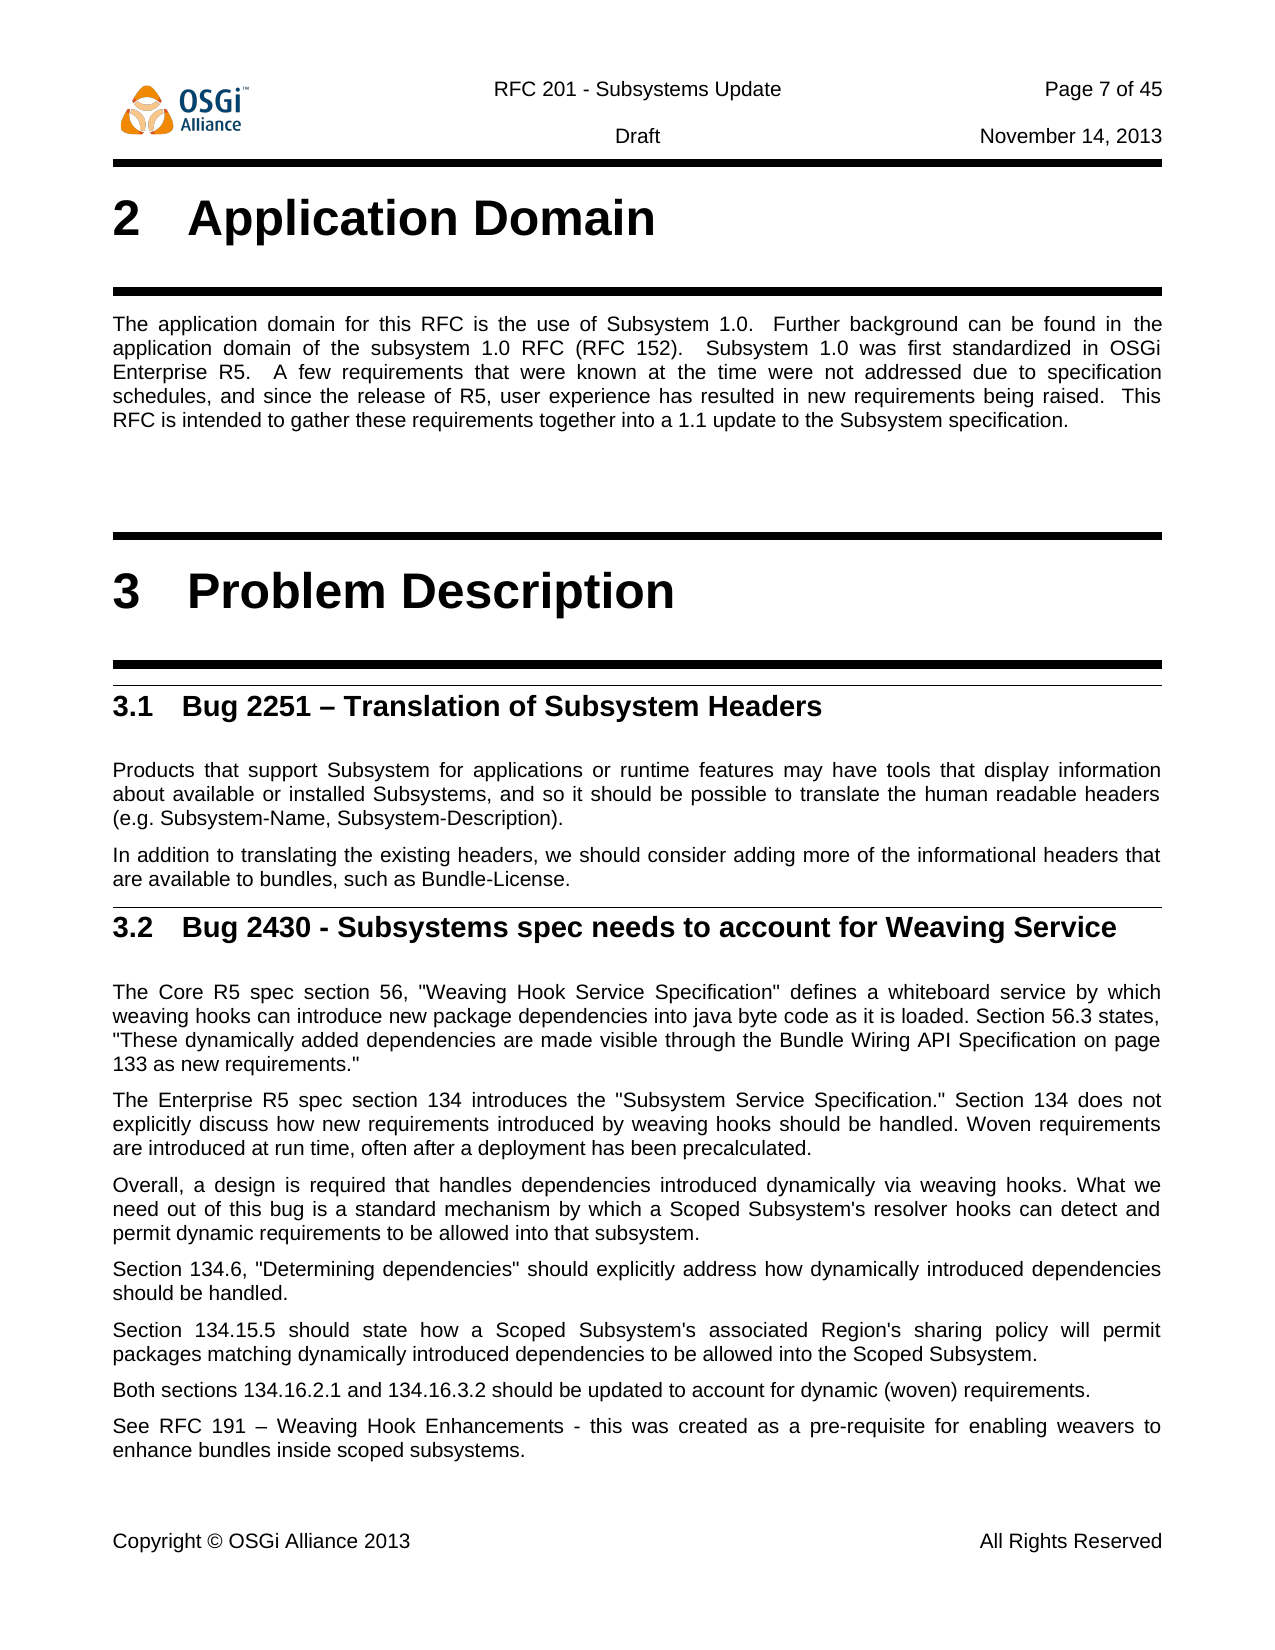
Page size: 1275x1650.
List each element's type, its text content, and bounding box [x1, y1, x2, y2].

subtitle Problem Description [112, 533, 1162, 669]
text The Core R5 spec section 56, "Weaving Hook Service Specification" defines a whiteboard service by which weaving hooks can introduce new package dependencies into java byte code as it is loaded. Section 56.3 states, "These dynamically added dependencies are made visible through the Bundle Wiring API Specification on page 133 as new requirements." [112, 980, 1162, 1076]
subtitle Bug 2251 – Translation of Subsystem Headers [112, 686, 1162, 722]
subtitle Application Domain [112, 160, 1162, 296]
text Both sections 134.16.2.1 and 134.16.3.2 should be updated to account for dynamic (woven) requirements. [112, 1378, 1162, 1402]
text Section 134.6, "Determining dependencies" should explicitly address how dynamically introduced dependencies should be handled. [112, 1257, 1162, 1305]
text Section 134.15.5 should state how a Scoped Subsystem's associated Region's sharing policy will permit packages matching dynamically introduced dependencies to be allowed into the Scoped Subsystem. [112, 1317, 1162, 1365]
text In addition to translating the existing headers, we should consider adding more of the informational headers that are available to bundles, such as Bundle-License. [112, 843, 1162, 891]
subtitle Bug 2430 - Subsystems spec needs to account for Weaving Service [112, 908, 1162, 944]
text The Enterprise R5 spec section 134 introduces the "Subsystem Service Specification." Section 134 does not explicitly discuss how new requirements introduced by weaving hooks should be handled. Woven requirements are introduced at run time, often after a deployment has been precalculated. [112, 1088, 1162, 1160]
text Overall, a design is required that handles dependencies introduced dynamically via weaving hooks. What we need out of this bug is a standard mechanism by which a Scoped Subsystem's resolver hooks can detect and permit dynamic requirements to be allowed into that subsystem. [112, 1173, 1162, 1244]
text The application domain for this RFC is the use of Subsystem 1.0. Further background can be found in the application domain of the subsystem 1.0 RFC (RFC 152). Subsystem 1.0 was first standardized in OSGi Enterprise R5. A few requirements that were known at the time were not addressed due to specification schedules, and since the release of R5, user experience has resulted in new requirements being raised. This RFC is intended to gather these requirements together into a 1.1 update to the Subsystem specification. [112, 312, 1162, 432]
picture [113, 78, 257, 142]
text Products that support Subsystem for applications or runtime features may have tools that display information about available or installed Subsystems, and so it should be possible to translate the human readable headers (e.g. Subsystem-Name, Subsystem-Description). [112, 758, 1162, 830]
text See RFC 191 – Weaving Hook Enhancements - this was created as a pre-requisite for enabling weavers to enhance bundles inside scoped subsystems. [112, 1414, 1162, 1462]
